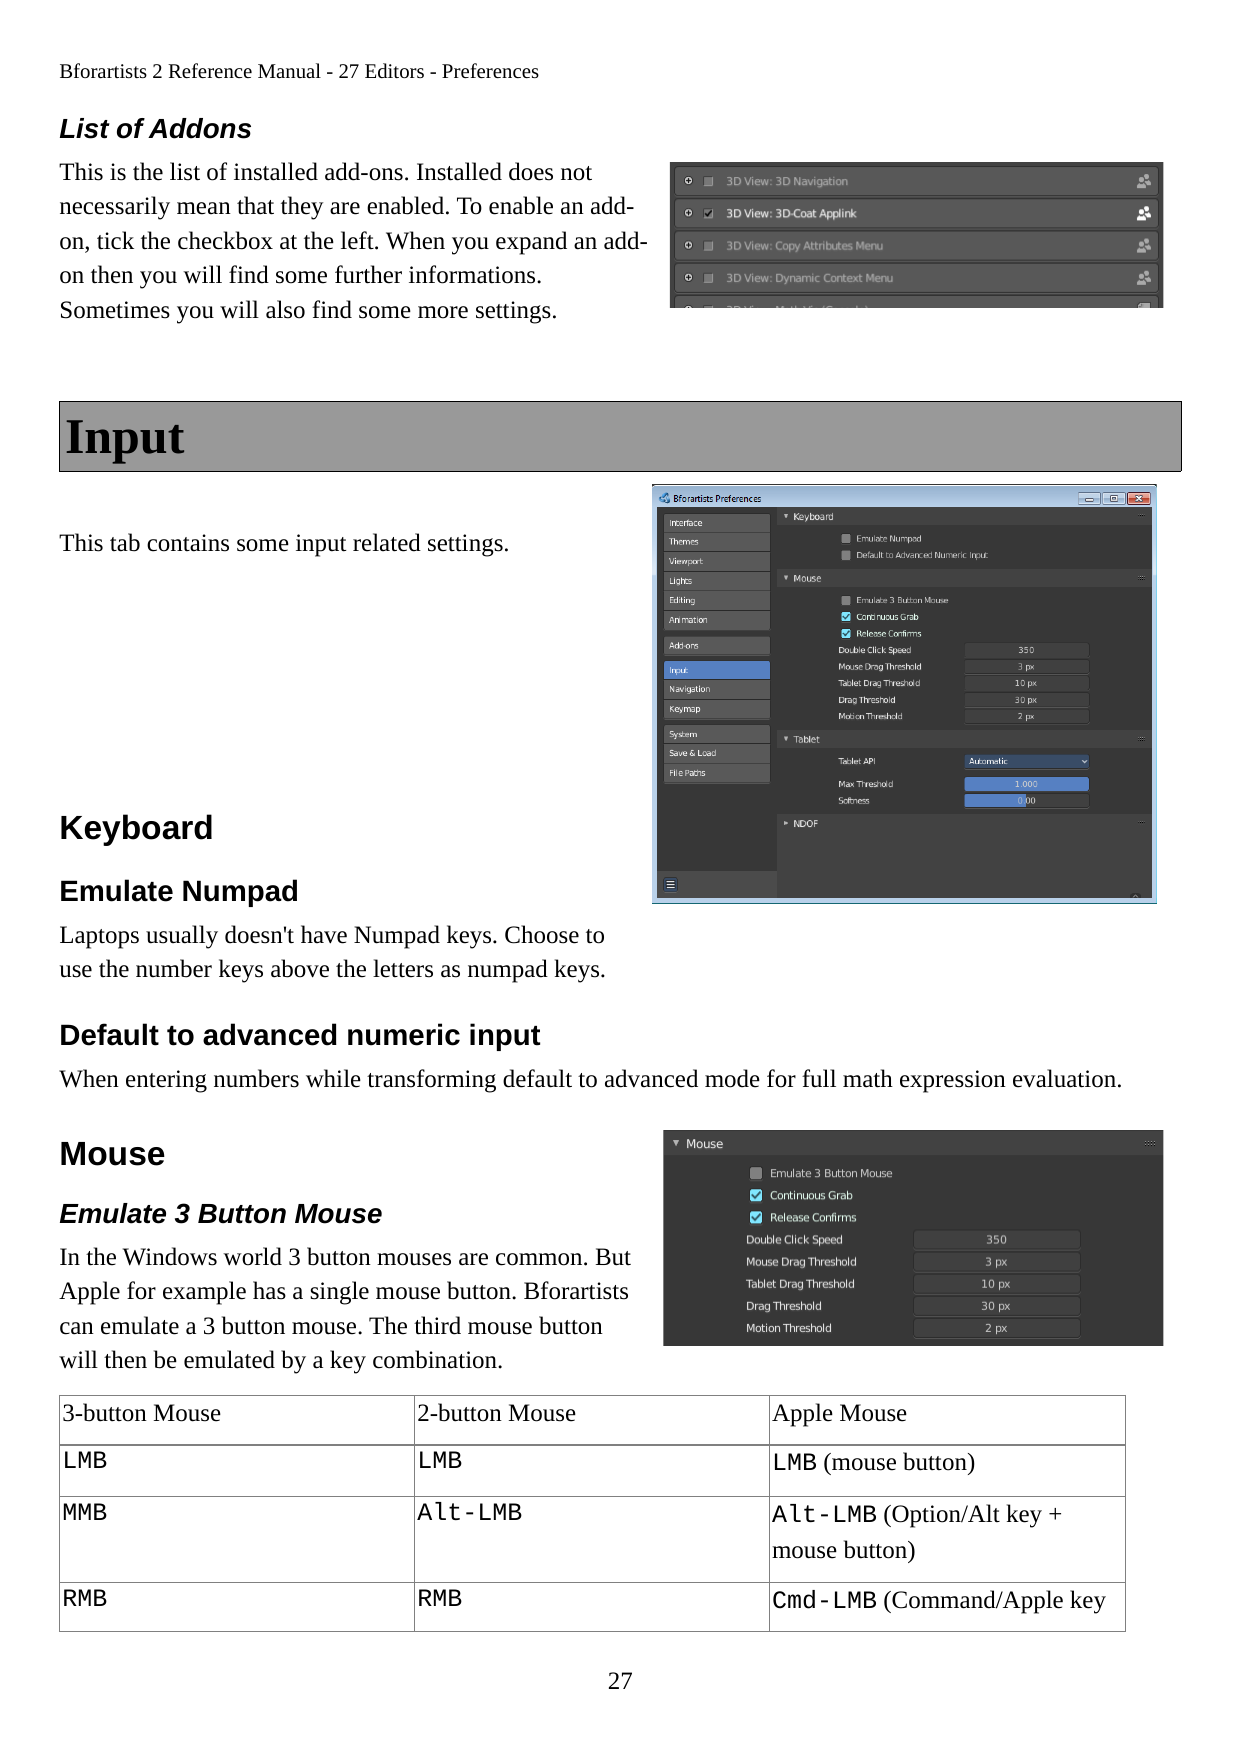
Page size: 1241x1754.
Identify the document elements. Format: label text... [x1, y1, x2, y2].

table_cell RMB [415, 1583, 769, 1631]
subtitle Emulate 3 Button Mouse [59, 1198, 663, 1229]
subtitle Emulate Numpad [59, 873, 1181, 907]
table_header Input [60, 402, 1181, 471]
subtitle Mouse [59, 1134, 663, 1173]
table_cell Alt-LMB (Option/Alt key + mouse button) [770, 1497, 1125, 1582]
table_cell MMB [60, 1497, 414, 1582]
subtitle Default to advanced numeric input [59, 1018, 1181, 1052]
text This tab contains some input related settings. [59, 528, 652, 557]
table_cell LMB [60, 1446, 414, 1496]
subtitle [1164, 1134, 1181, 1173]
table_cell LMB [415, 1446, 769, 1496]
table_header Apple Mouse [770, 1396, 1125, 1444]
text Laptops usually doesn't have Numpad keys. Choose to use the number keys above the letters as numpad keys. [59, 920, 1181, 983]
table_header 3-button Mouse [60, 1396, 414, 1444]
picture [669, 162, 1164, 308]
table_cell LMB (mouse button) [770, 1446, 1125, 1496]
text In the Windows world 3 button mouses are common. But Apple for example has a single mouse button. Bforartists can emulate a 3 button mouse. The third mouse button will then be emulated by a key combination. [59, 1242, 1181, 1374]
subtitle List of Addons [59, 113, 1181, 144]
subtitle [1157, 808, 1181, 846]
picture [652, 484, 1157, 904]
subtitle [1164, 1198, 1181, 1229]
text When entering numbers while transforming default to advanced mode for full math expression evaluation. [59, 1064, 1181, 1093]
table_cell Cmd-LMB (Command/Apple key [770, 1583, 1125, 1631]
table_cell Alt-LMB [415, 1497, 769, 1582]
subtitle Keyboard [59, 808, 652, 846]
table_cell RMB [60, 1583, 414, 1631]
table_header 2-button Mouse [415, 1396, 769, 1444]
text This is the list of installed add-ons. Installed does not necessarily mean that they are enabled. To enable an add-on, tick the checkbox at the left. When you expand an add-on then you will find some further informations. Sometimes you will also find some more settings. [59, 157, 1181, 324]
